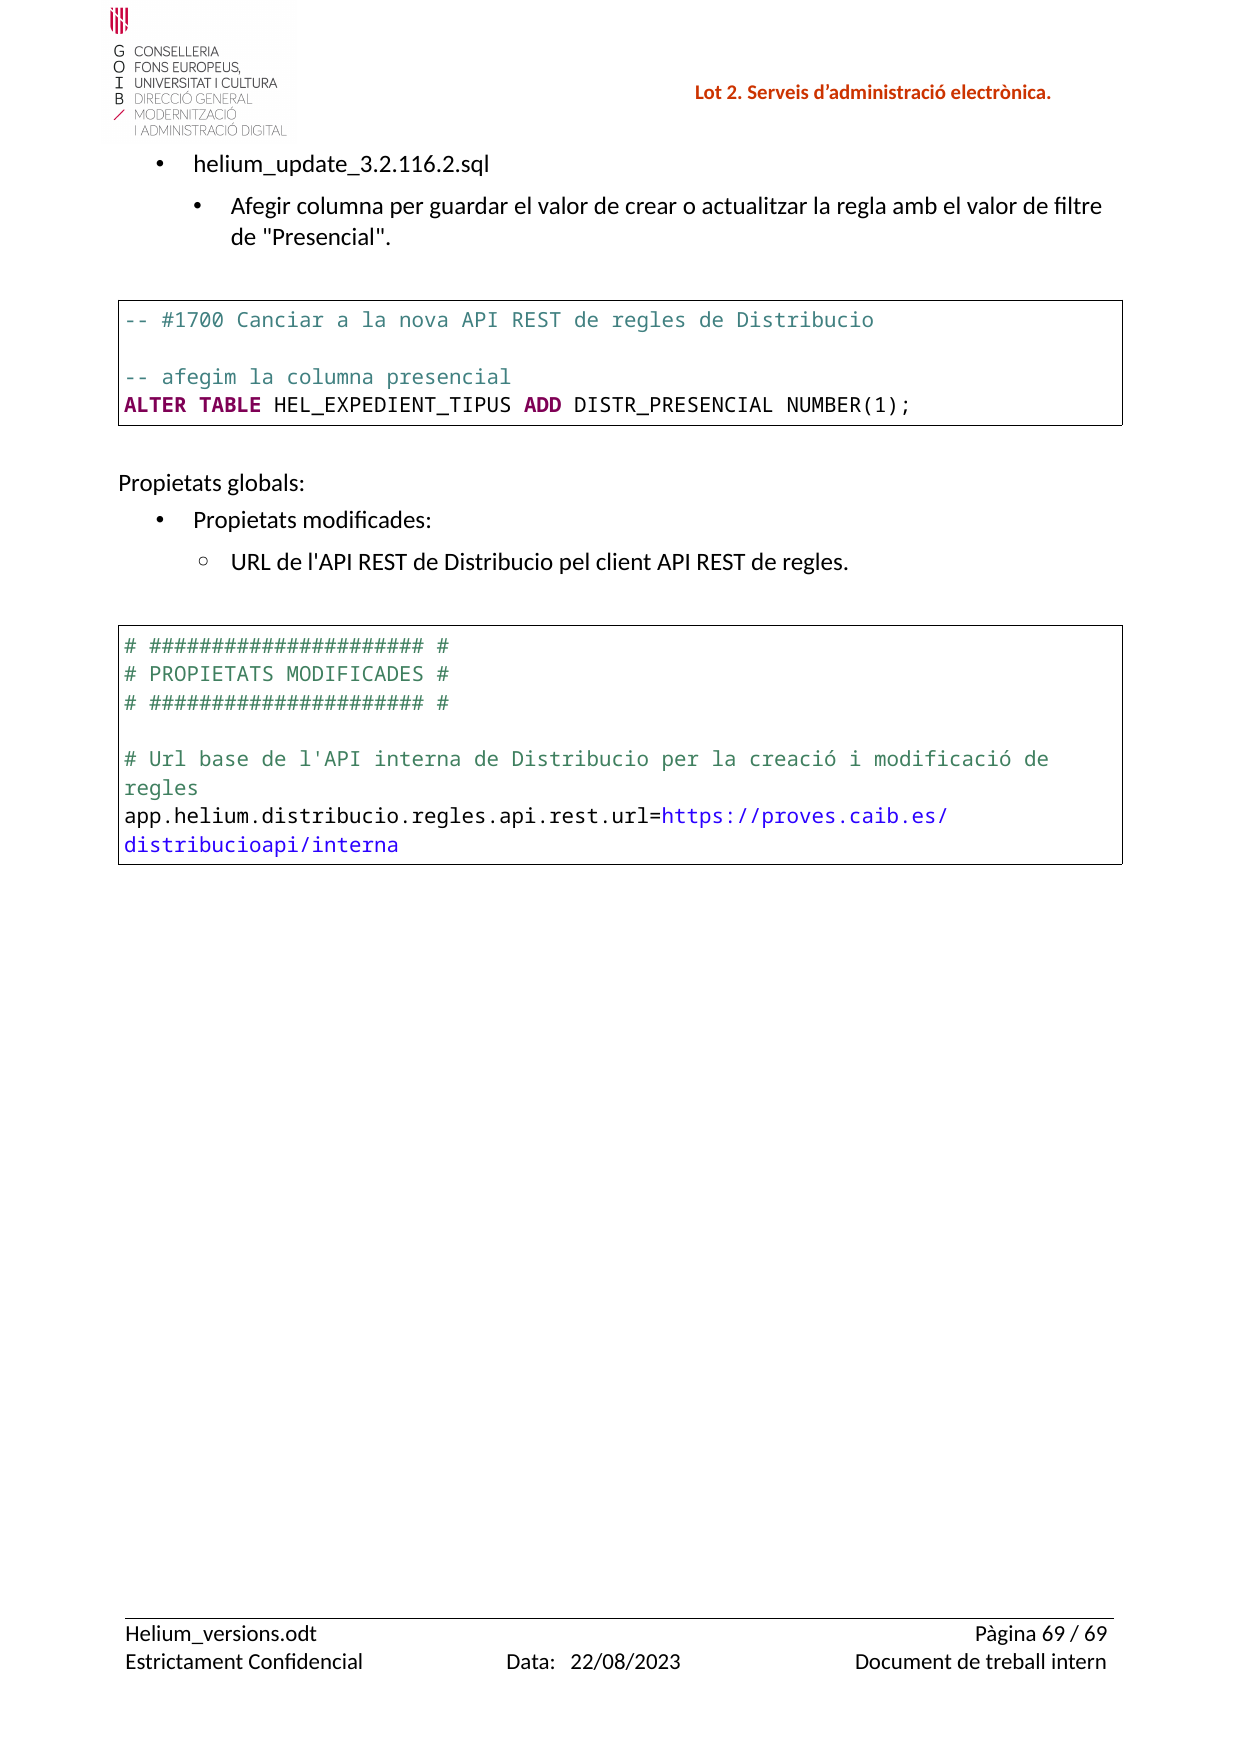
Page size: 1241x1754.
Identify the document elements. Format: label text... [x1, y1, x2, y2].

table_header -- #1700 Canciar a la nova API REST de regles de Distribucio -- afegim la columna presencial ALTER TABLE HEL_EXPEDIENT_TIPUS ADD DISTR_PRESENCIAL NUMBER(1); [119, 301, 1122, 425]
list Propietats modificades: [156, 504, 1122, 534]
text Propietats globals: [118, 467, 1122, 498]
list Afegir columna per guardar el valor de crear o actualitzar la regla amb el valor de filtre de "Presencial". [193, 190, 1122, 251]
list helium_update_3.2.116.2.sql [156, 148, 1122, 178]
list URL de l'API REST de Distribucio pel client API REST de regles. [193, 546, 1122, 577]
picture [100, 0, 297, 144]
table_header # ###################### # # PROPIETATS MODIFICADES # # ###################### # # Url base de l'API interna de Distribucio per la creació i modificació de regles app.helium.distribucio.regles.api.rest.url=https://proves.caib.es/distribucioapi/interna [119, 626, 1122, 864]
